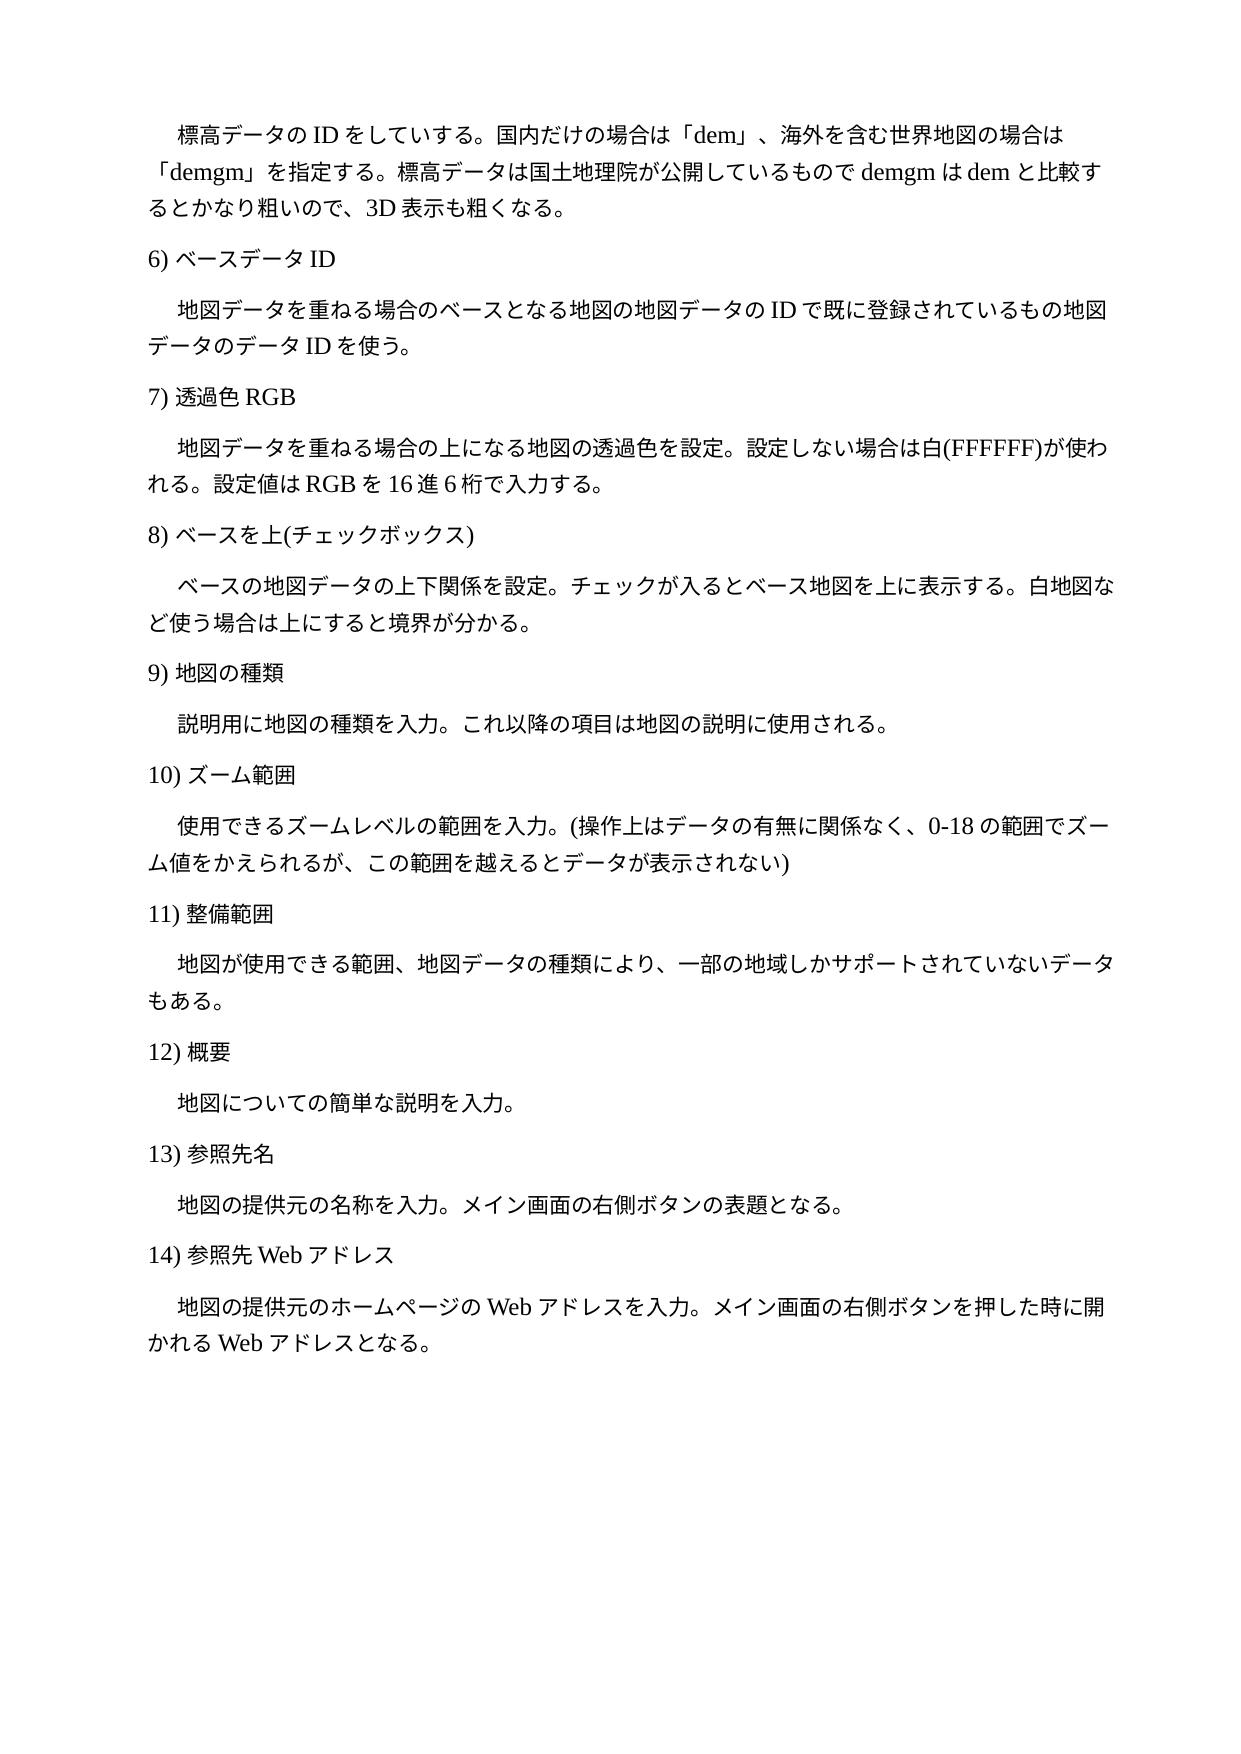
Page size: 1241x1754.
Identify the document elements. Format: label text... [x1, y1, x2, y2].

text 地図の提供元のホームページのWebアドレスを入力。メイン画面の右側ボタンを押した時に開かれるWebアドレスとなる。 [148, 1289, 1122, 1357]
text 地図の提供元の名称を入力。メイン画面の右側ボタンの表題となる。 [148, 1188, 1122, 1219]
text ベースの地図データの上下関係を設定。チェックが入るとベース地図を上に表示する。白地図など使う場合は上にすると境界が分かる。 [148, 569, 1122, 637]
text 13) 参照先名 [118, 1137, 1122, 1168]
text 6) ベースデータID [118, 242, 1122, 273]
text 8) ベースを上(チェックボックス) [118, 518, 1122, 550]
text 7) 透過色RGB [118, 380, 1122, 412]
text 地図が使用できる範囲、地図データの種類により、一部の地域しかサポートされていないデータもある。 [148, 947, 1122, 1016]
text 12) 概要 [118, 1035, 1122, 1066]
text 地図についての簡単な説明を入力。 [148, 1086, 1122, 1117]
text 使用できるズームレベルの範囲を入力。(操作上はデータの有無に関係なく、0-18の範囲でズーム値をかえられるが、この範囲を越えるとデータが表示されない) [148, 809, 1122, 877]
text 10) ズーム範囲 [118, 758, 1122, 790]
text 地図データを重ねる場合の上になる地図の透過色を設定。設定しない場合は白(FFFFFF)が使われる。設定値はRGBを16進6桁で入力する。 [148, 431, 1122, 499]
text 標高データのIDをしていする。国内だけの場合は「dem」、海外を含む世界地図の場合は「demgm」を指定する。標高データは国土地理院が公開しているものでdemgmはdemと比較するとかなり粗いので、3D表示も粗くなる。 [148, 118, 1122, 222]
text 説明用に地図の種類を入力。これ以降の項目は地図の説明に使用される。 [148, 707, 1122, 739]
text 14) 参照先Webアドレス [118, 1238, 1122, 1270]
text 11) 整備範囲 [118, 897, 1122, 928]
text 9) 地図の種類 [118, 656, 1122, 688]
text 地図データを重ねる場合のベースとなる地図の地図データのIDで既に登録されているもの地図データのデータIDを使う。 [148, 293, 1122, 361]
